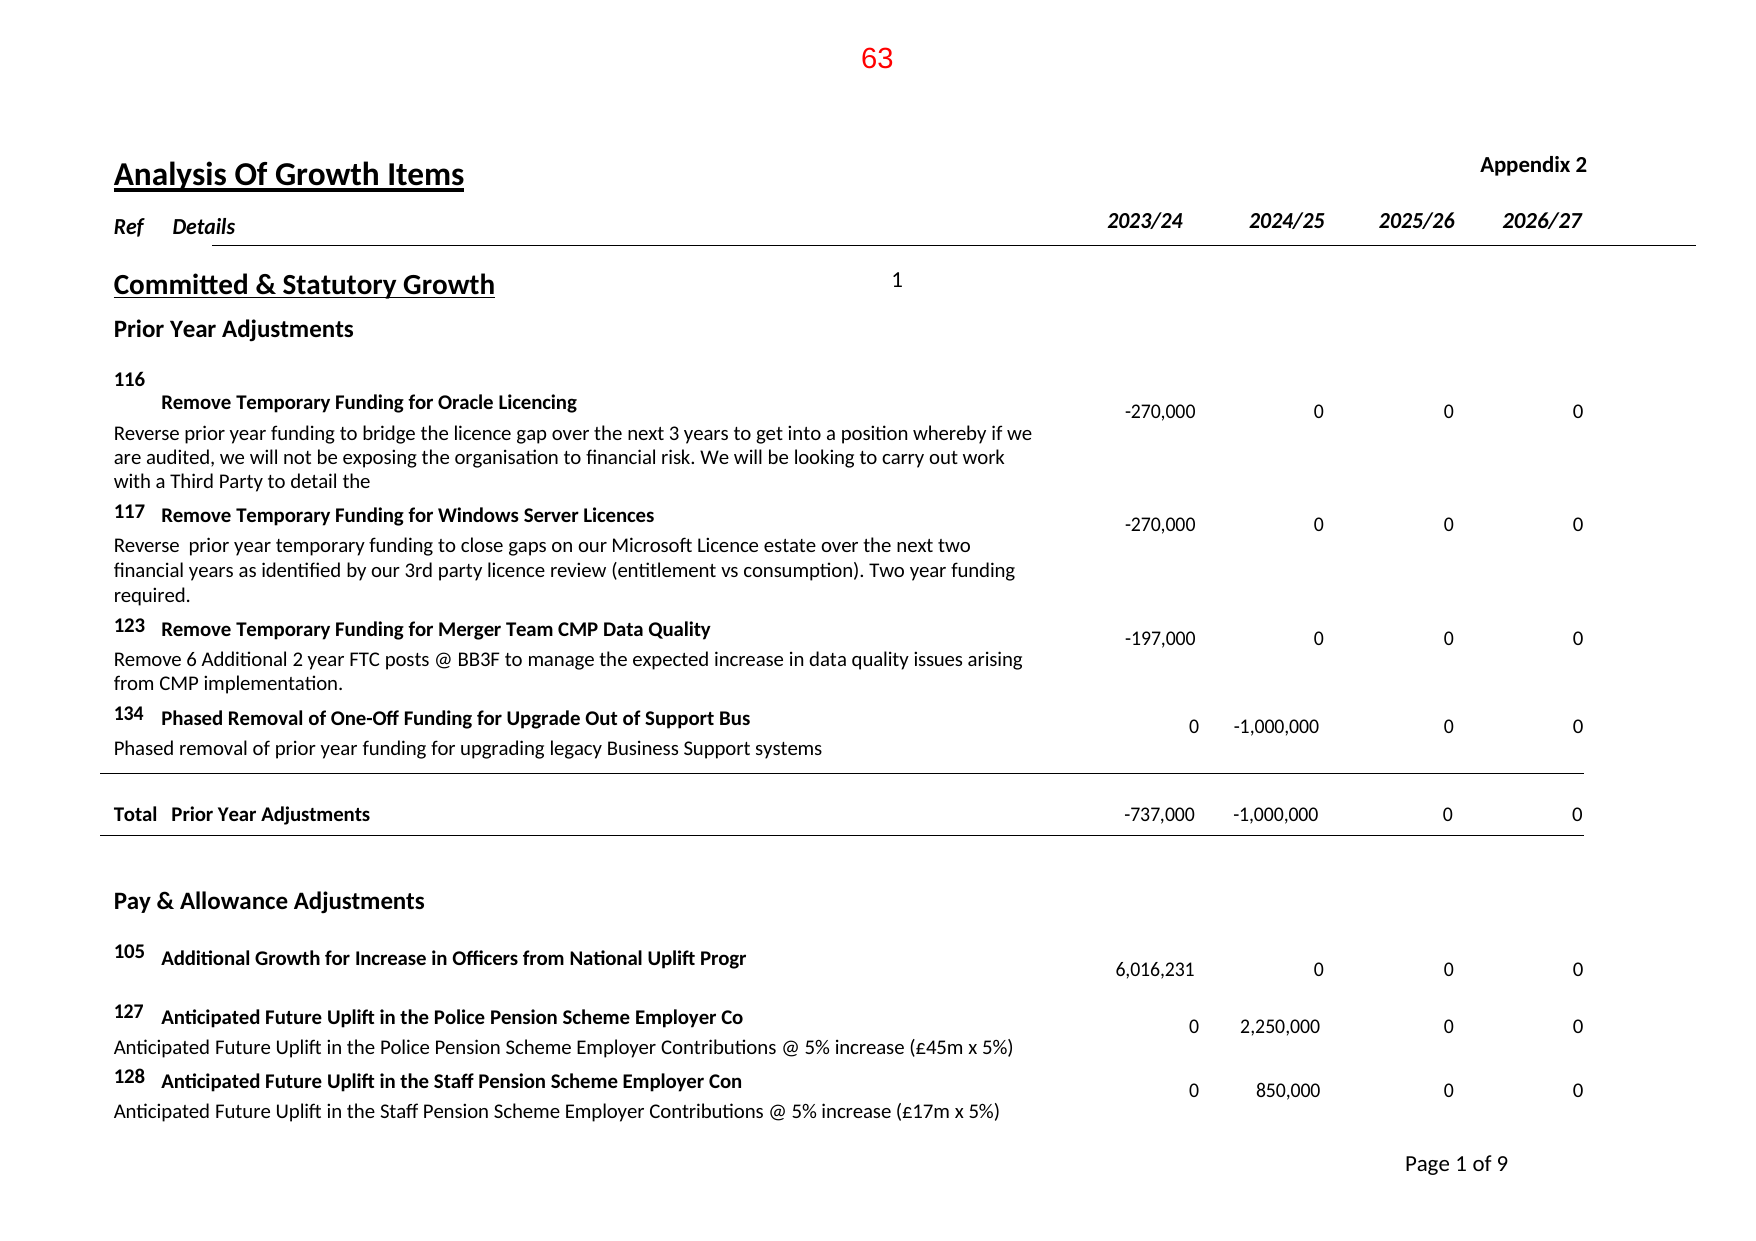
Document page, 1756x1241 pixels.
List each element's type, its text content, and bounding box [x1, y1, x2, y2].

text 6,016,231 0 0 0 [1115, 957, 1609, 982]
text Total Prior Year Adjustments -737,000 -1,000,000 0 0 [113, 802, 1609, 827]
text Remove Temporary Funding for Merger Team CMP Data Quality [161, 616, 716, 641]
text -270,000 0 0 0 [1125, 401, 1609, 423]
text 116 [113, 367, 145, 392]
text Anticipated Future Uplift in the Police Pension Scheme Employer Contributions @ 5% increase (£45m x 5%) [113, 1038, 1609, 1059]
text 117 [113, 498, 145, 524]
text Remove 6 Additional 2 year FTC posts @ BB3F to manage the expected increase in data quality issues arising [113, 649, 1609, 671]
text 0 -1,000,000 0 0 [1189, 716, 1609, 738]
text 0 850,000 0 0 [1189, 1080, 1609, 1102]
text Phased Removal of One-Off Funding for Upgrade Out of Support Bus [161, 705, 753, 730]
text 134 [113, 700, 145, 726]
text Anticipated Future Uplift in the Police Pension Scheme Employer Co [161, 1004, 753, 1029]
text 123 [113, 612, 145, 637]
text Page 1 of 9 [100, 1149, 1508, 1177]
text Pay & Allowance Adjustments [113, 886, 1609, 916]
text Reverse prior year funding to bridge the licence gap over the next 3 years to get into a position whereby if we [113, 423, 1609, 444]
text from CMP implementation. [113, 671, 1609, 696]
text Anticipated Future Uplift in the Staff Pension Scheme Employer Contributions @ 5% increase (£17m x 5%) [113, 1102, 1609, 1123]
text Phased removal of prior year funding for upgrading legacy Business Support systems [113, 738, 1609, 759]
text Remove Temporary Funding for Windows Server Licences [161, 502, 659, 528]
text financial years as identified by our 3rd party licence review (entitlement vs consumption). Two year funding required. [113, 557, 1037, 608]
text Analysis Of Growth Items Appendix 2 [113, 150, 1609, 193]
text Ref Details 2023/24 2024/25 2025/26 2026/27 [113, 206, 1609, 240]
text -197,000 0 0 0 [1125, 627, 1609, 649]
text Anticipated Future Uplift in the Staff Pension Scheme Employer Con [161, 1068, 747, 1093]
text Committed & Statutory Growth 1 [113, 265, 1609, 302]
text Remove Temporary Funding for Oracle Licencing [161, 389, 581, 415]
text Prior Year Adjustments [113, 313, 1609, 344]
text Reverse prior year temporary funding to close gaps on our Microsoft Licence estate over the next two [113, 536, 1609, 557]
text -270,000 0 0 0 [1125, 514, 1609, 536]
text 127 [113, 998, 145, 1023]
text are audited, we will not be exposing the organisation to financial risk. We will be looking to carry out work with a Third Party to detail the [113, 444, 1037, 494]
text Additional Growth for Increase in Officers from National Uplift Progr [161, 945, 753, 970]
text 0 2,250,000 0 0 [1189, 1016, 1609, 1038]
text 128 [113, 1063, 145, 1089]
text 105 [113, 939, 145, 964]
